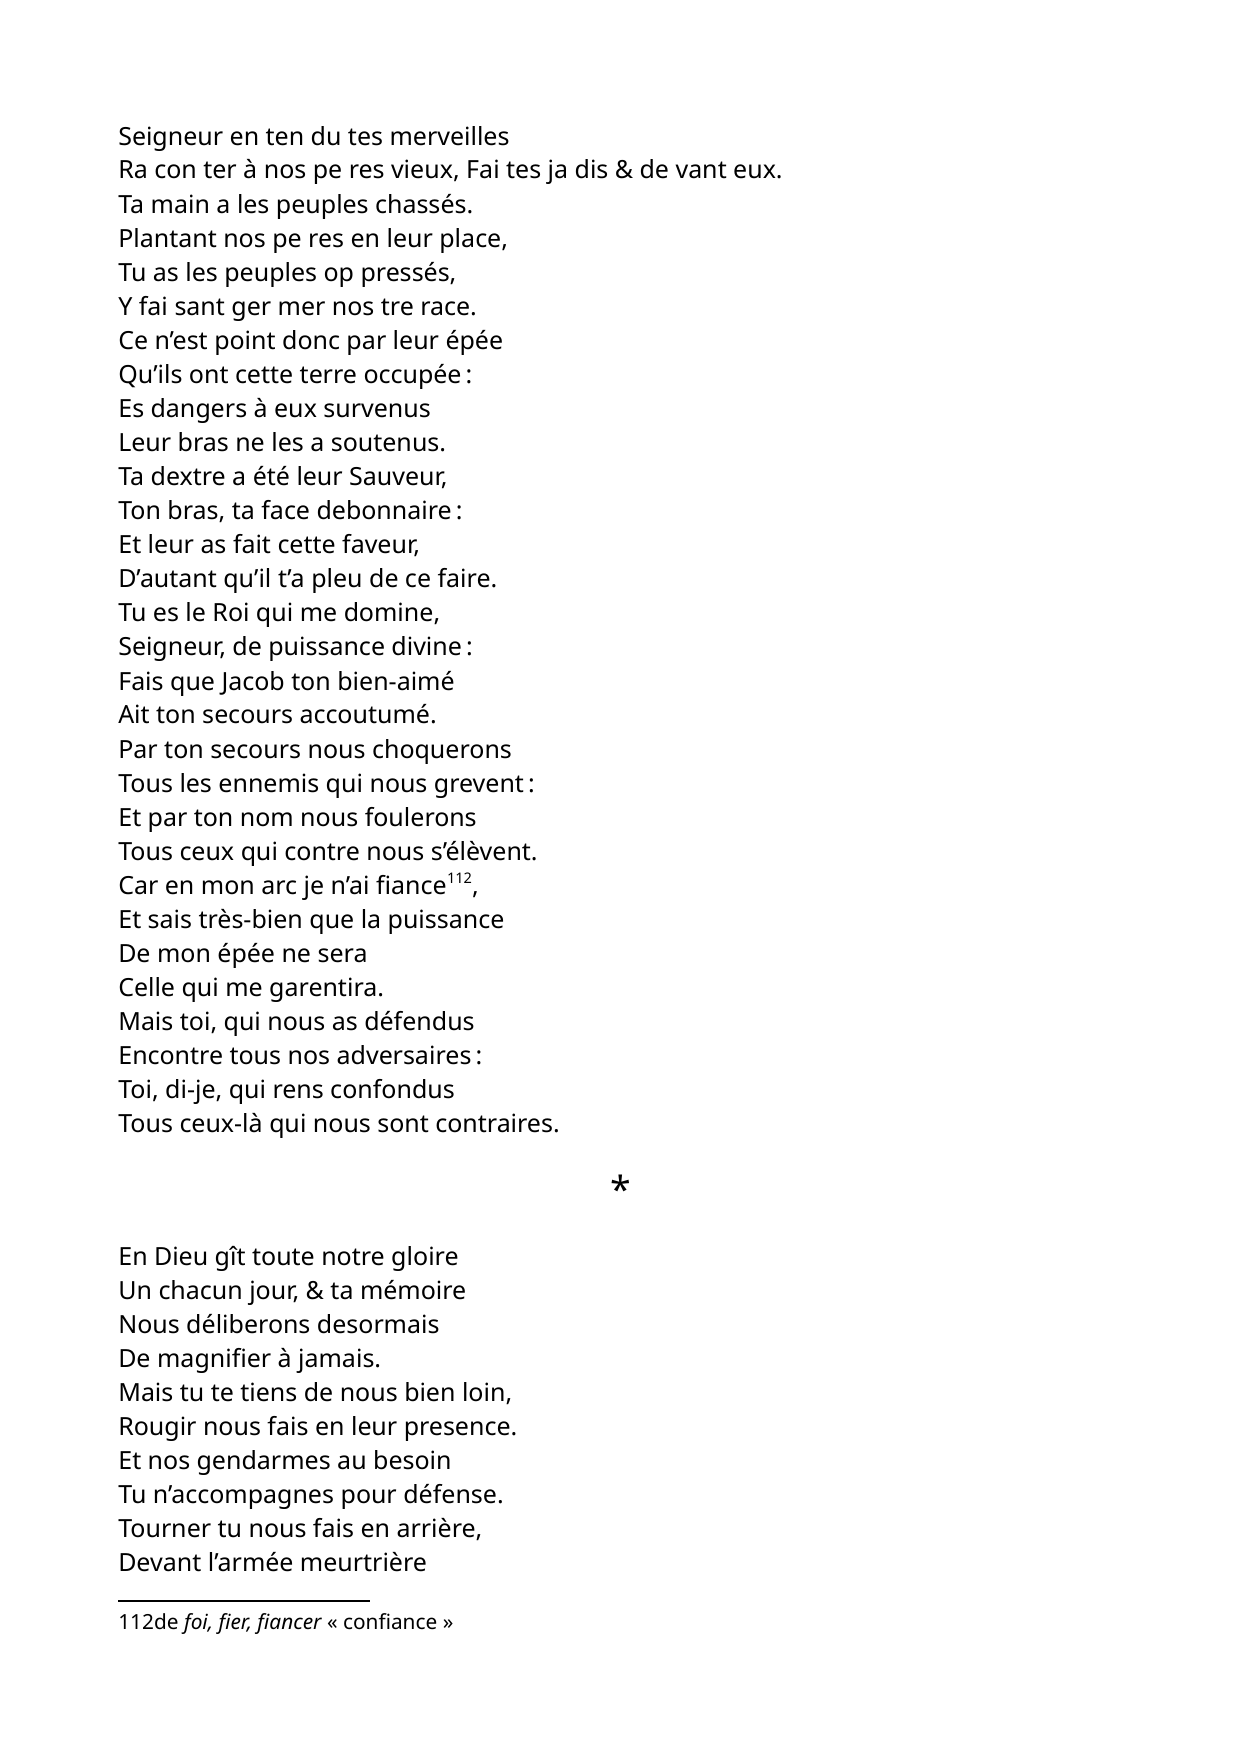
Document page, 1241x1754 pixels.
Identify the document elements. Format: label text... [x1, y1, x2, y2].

text Tourner tu nous fais en arrière, [118, 1511, 1122, 1545]
text Ta dextre a été leur Sauveur, [118, 459, 1122, 493]
text Tu es le Roi qui me domine, [118, 595, 1122, 629]
text Ra con ter à nos pe res vieux, Fai tes ja dis & de vant eux. [118, 152, 1122, 186]
text Qu’ils ont cette terre occupée : [118, 357, 1122, 391]
text Devant l’armée meurtrière [118, 1545, 1122, 1579]
text * [118, 1164, 1122, 1215]
text En Dieu gît toute notre gloire [118, 1238, 1122, 1272]
text Tous les ennemis qui nous grevent : [118, 765, 1122, 799]
text De magnifier à jamais. [118, 1341, 1122, 1374]
text Nous déliberons desormais [118, 1306, 1122, 1341]
text Seigneur en ten du tes merveilles [118, 118, 1122, 152]
text Un chacun jour, & ta mémoire [118, 1272, 1122, 1306]
text Mais tu te tiens de nous bien loin, [118, 1374, 1122, 1409]
text De mon épée ne sera [118, 936, 1122, 970]
text D’autant qu’il t’a pleu de ce faire. [118, 561, 1122, 595]
text Toi, di-je, qui rens confondus [118, 1072, 1122, 1106]
text Ta main a les peuples chassés. [118, 186, 1122, 220]
text de foi, fier, fiancer « confiance » [118, 1607, 1122, 1636]
text Et nos gendarmes au besoin [118, 1443, 1122, 1477]
text Seigneur, de puissance divine : [118, 629, 1122, 663]
text Tu as les peuples op pressés, [118, 254, 1122, 288]
text Par ton secours nous choquerons [118, 731, 1122, 765]
text Celle qui me garentira. [118, 970, 1122, 1004]
text Et leur as fait cette faveur, [118, 527, 1122, 561]
text Leur bras ne les a soutenus. [118, 425, 1122, 459]
text Tu n’accompagnes pour défense. [118, 1477, 1122, 1511]
text Et par ton nom nous foulerons [118, 799, 1122, 833]
text Ait ton secours accoutumé. [118, 697, 1122, 731]
text Ce n’est point donc par leur épée [118, 322, 1122, 357]
text Fais que Jacob ton bien-aimé [118, 663, 1122, 697]
text Rougir nous fais en leur presence. [118, 1409, 1122, 1443]
text Ton bras, ta face debonnaire : [118, 493, 1122, 527]
text Mais toi, qui nous as défendus [118, 1004, 1122, 1038]
text Tous ceux-là qui nous sont contraires. [118, 1106, 1122, 1140]
text Es dangers à eux survenus [118, 391, 1122, 425]
text Et sais très-bien que la puissance [118, 902, 1122, 936]
text Car en mon arc je n’ai fiance, [118, 867, 1122, 902]
text Tous ceux qui contre nous s’élèvent. [118, 833, 1122, 867]
text Plantant nos pe res en leur place, [118, 220, 1122, 254]
text Y fai sant ger mer nos tre race. [118, 288, 1122, 322]
text Encontre tous nos adversaires : [118, 1038, 1122, 1072]
